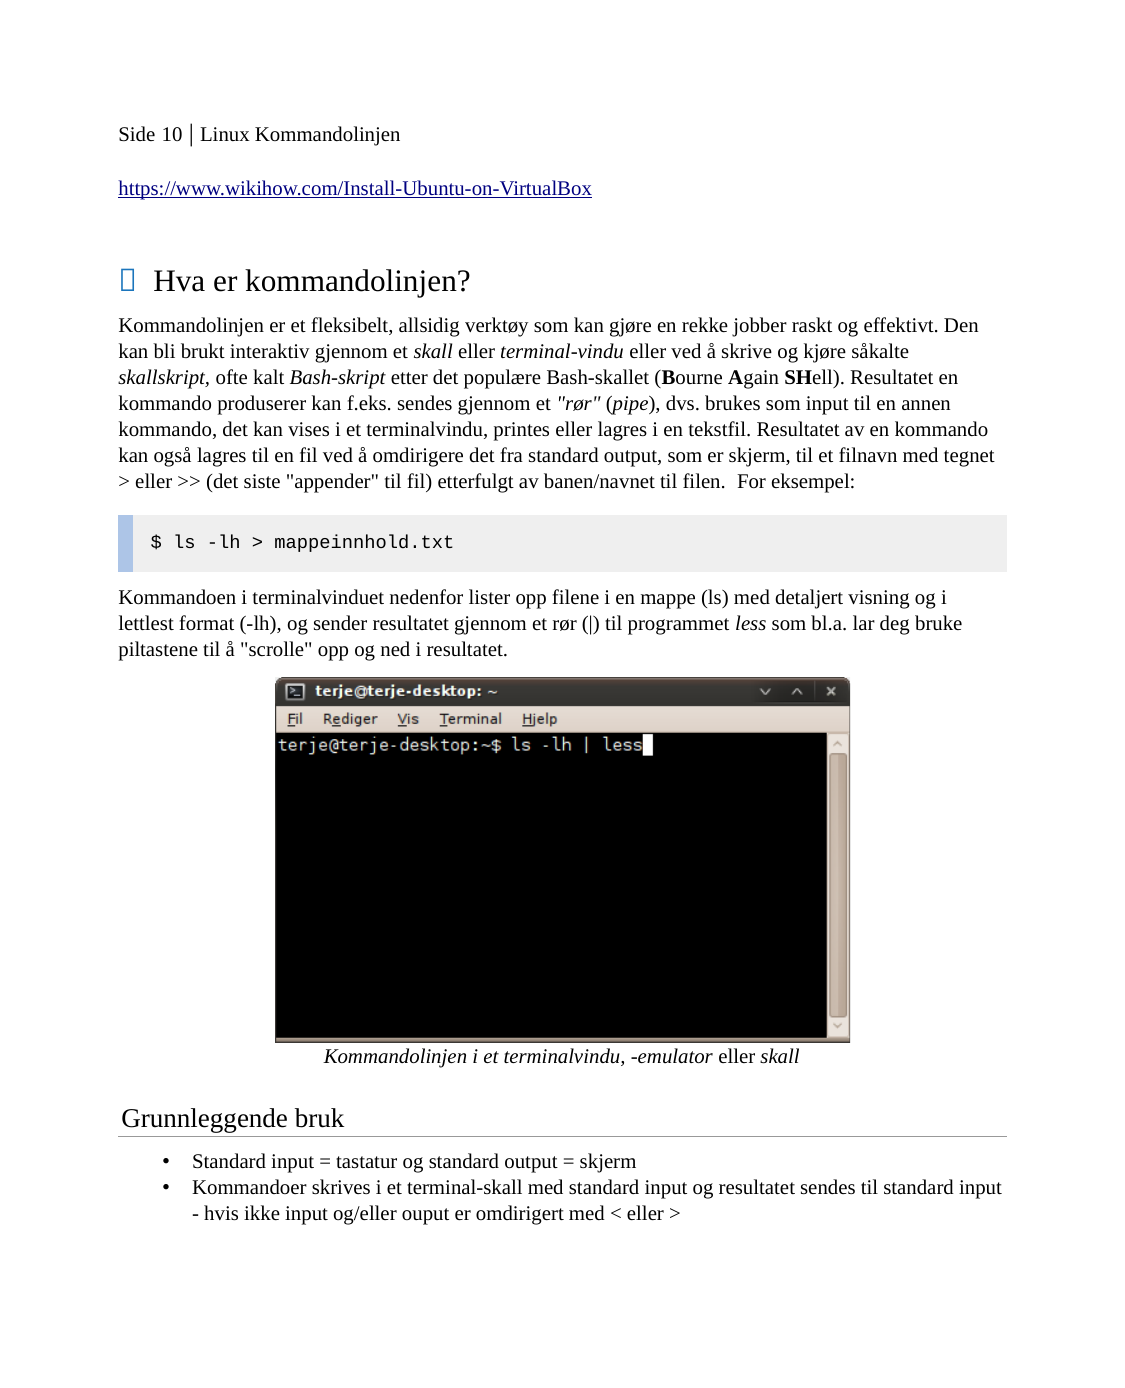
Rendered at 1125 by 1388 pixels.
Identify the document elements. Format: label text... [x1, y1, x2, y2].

list Standard input = tastatur og standard output = skjerm [162, 1149, 1007, 1173]
text https://www.wikihow.com/Install-Ubuntu-on-VirtualBox [118, 176, 1007, 200]
picture [275, 677, 851, 1043]
text $ ls -lh > mappeinnhold.txt [133, 515, 1007, 572]
subtitle  Hva er kommandolinjen? [118, 258, 1007, 301]
subtitle Grunnleggende bruk [118, 1099, 1007, 1136]
text Kommandolinjen i et terminalvindu, -emulator eller skall [118, 1043, 1007, 1068]
list Kommandoer skrives i et terminal-skall med standard input og resultatet sendes til standard input - hvis ikke input og/eller ouput er omdirigert med < eller > [162, 1175, 1007, 1225]
text Kommandoen i terminalvinduet nedenfor lister opp filene i en mappe (ls) med detaljert visning og i lettlest format (-lh), og sender resultatet gjennom et rør (|) til programmet less som bl.a. lar deg bruke piltastene til å "scrolle" opp og ned i resultatet. [118, 585, 1007, 661]
text Kommandolinjen er et fleksibelt, allsidig verktøy som kan gjøre en rekke jobber raskt og effektivt. Den kan bli brukt interaktiv gjennom et skall eller terminal-vindu eller ved å skrive og kjøre såkalte skallskript, ofte kalt Bash-skript etter det populære Bash-skallet (Bourne Again SHell). Resultatet en kommando produserer kan f.eks. sendes gjennom et "rør" (pipe), dvs. brukes som input til en annen kommando, det kan vises i et terminalvindu, printes eller lagres i en tekstfil. Resultatet av en kommando kan også lagres til en fil ved å omdirigere det fra standard output, som er skjerm, til et filnavn med tegnet > eller >> (det siste "appender" til fil) etterfulgt av banen/navnet til filen. For eksempel: [118, 313, 1007, 493]
